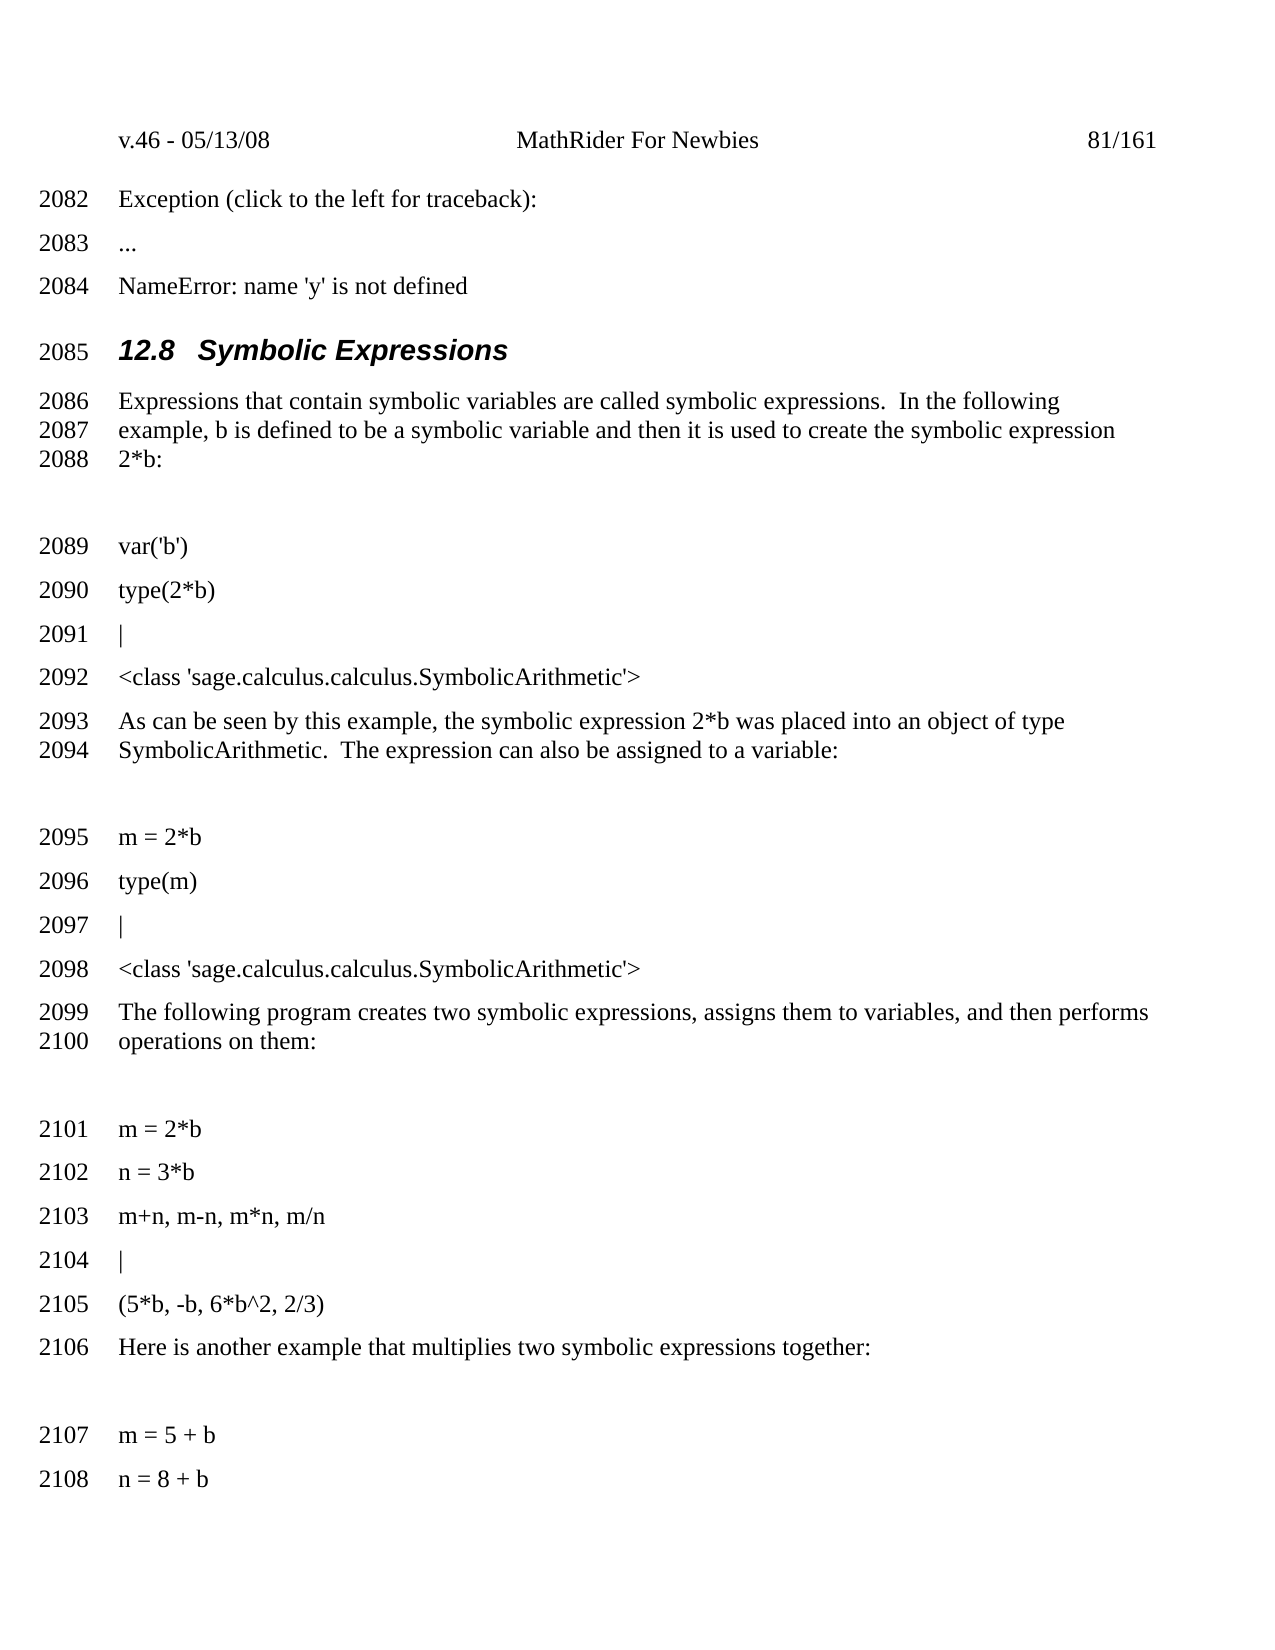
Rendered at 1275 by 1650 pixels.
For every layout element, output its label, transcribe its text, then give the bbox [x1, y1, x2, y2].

text m = 2*b [118, 822, 1157, 851]
text <class 'sage.calculus.calculus.SymbolicArithmetic'> [118, 662, 1157, 691]
text m = 2*b [118, 1114, 1157, 1142]
text n = 8 + b [118, 1464, 1157, 1492]
text ... [118, 228, 1157, 256]
text var('b') [118, 531, 1157, 560]
text NameError: name 'y' is not defined [118, 271, 1157, 300]
subtitle Symbolic Expressions [118, 333, 1157, 366]
text Exception (click to the left for traceback): [118, 184, 1157, 213]
text <class 'sage.calculus.calculus.SymbolicArithmetic'> [118, 954, 1157, 982]
text | [118, 619, 1157, 647]
text As can be seen by this example, the symbolic expression 2*b was placed into an object of type SymbolicArithmetic. The expression can also be assigned to a variable: [118, 706, 1157, 764]
text n = 3*b [118, 1157, 1157, 1186]
text m = 5 + b [118, 1420, 1157, 1449]
text The following program creates two symbolic expressions, assigns them to variables, and then performs operations on them: [118, 997, 1157, 1055]
text type(2*b) [118, 575, 1157, 604]
text Expressions that contain symbolic variables are called symbolic expressions. In the following example, b is defined to be a symbolic variable and then it is used to create the symbolic expression 2*b: [118, 386, 1157, 472]
text | [118, 1245, 1157, 1274]
text type(m) [118, 866, 1157, 895]
text | [118, 910, 1157, 939]
text m+n, m-n, m*n, m/n [118, 1201, 1157, 1230]
text (5*b, -b, 6*b^2, 2/3) [118, 1289, 1157, 1317]
text Here is another example that multiplies two symbolic expressions together: [118, 1332, 1157, 1361]
